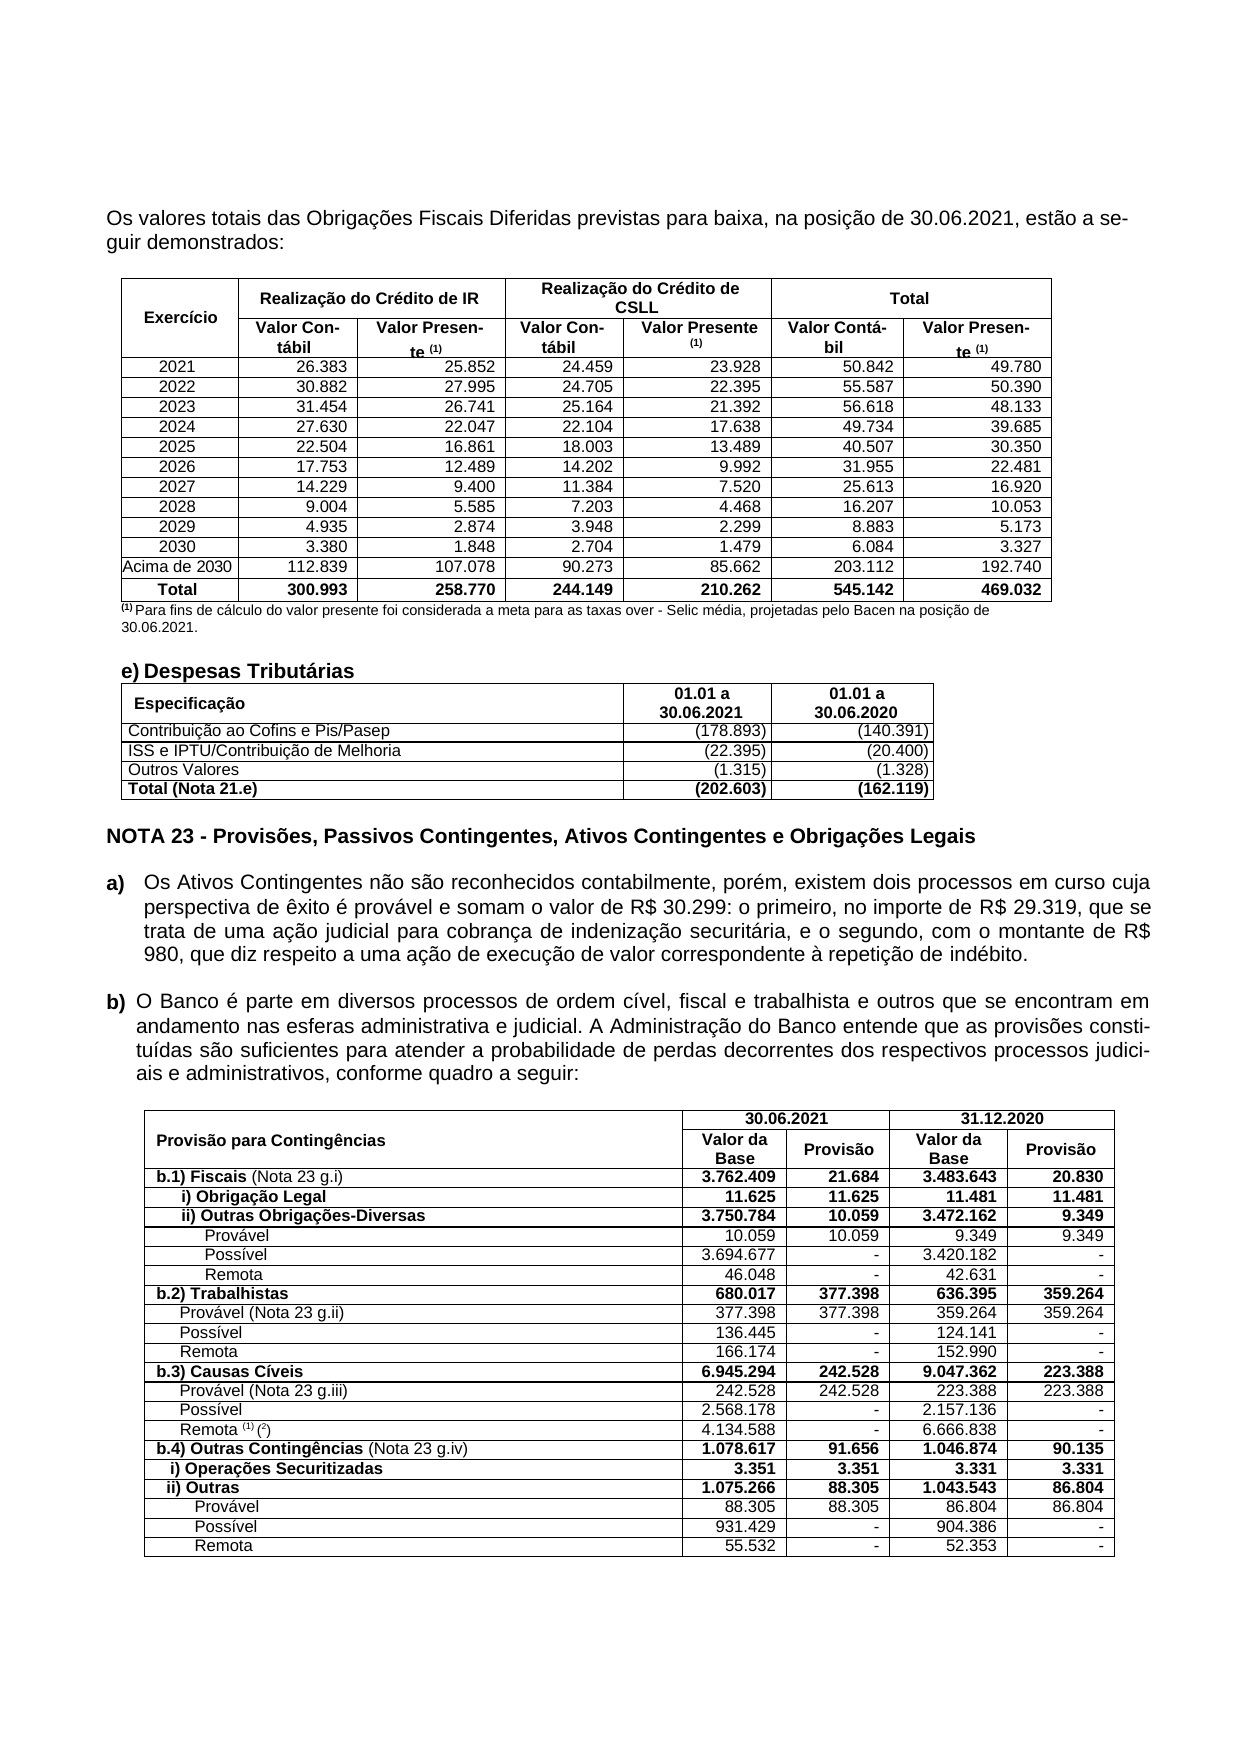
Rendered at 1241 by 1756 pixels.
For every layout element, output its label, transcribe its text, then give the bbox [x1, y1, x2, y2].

table_cell 6.084 [772, 538, 903, 557]
table_cell - [1008, 1324, 1114, 1343]
table_cell 1.046.874 [890, 1441, 1007, 1459]
table_cell 3.380 [239, 538, 357, 557]
table_cell 223.388 [1008, 1363, 1114, 1381]
table_cell 18.003 [506, 438, 623, 457]
table_cell 242.528 [787, 1383, 889, 1401]
table_cell Possível [145, 1519, 682, 1537]
table_cell - [1008, 1402, 1114, 1420]
table_cell - [787, 1519, 889, 1537]
table_cell 10.053 [904, 498, 1051, 517]
table_cell 11.625 [787, 1188, 889, 1207]
table_cell 21.684 [787, 1169, 889, 1187]
table_cell 124.141 [890, 1324, 1007, 1343]
table_cell 30.882 [239, 378, 357, 397]
table_cell 931.429 [683, 1519, 786, 1537]
table_cell (1.315) [624, 762, 771, 780]
table_cell 166.174 [683, 1344, 786, 1362]
table_cell 9.349 [1008, 1208, 1114, 1226]
table_cell (140.391) [772, 724, 933, 741]
table_cell b.4) Outras Contingências (Nota 23 g.iv) [145, 1441, 682, 1459]
table_cell 2.568.178 [683, 1402, 786, 1420]
table_cell 86.804 [1008, 1499, 1114, 1517]
table_cell 49.780 [904, 358, 1051, 377]
table_cell 4.935 [239, 518, 357, 537]
table_cell 107.078 [358, 558, 505, 577]
table_cell Possível [145, 1247, 682, 1265]
list O Banco é parte em diversos processos de ordem cível, fiscal e trabalhista e outros que se encontram em andamento nas esferas administrativa e judicial. A Administração do Banco entende que as provisões consti- tuídas são suficientes para atender a probabilidade de perdas decorrentes dos respectivos processos judici- ais e administrativos, conforme quadro a seguir: [106, 990, 1152, 1085]
table_cell 6.666.838 [890, 1421, 1007, 1440]
table_cell 1.043.543 [890, 1480, 1007, 1498]
table_cell 3.694.677 [683, 1247, 786, 1265]
table_cell ii) Outras Obrigações-Diversas [145, 1208, 682, 1226]
table_cell 680.017 [683, 1286, 786, 1304]
table_cell 22.047 [358, 418, 505, 437]
table_cell 3.762.409 [683, 1169, 786, 1187]
table_cell 17.753 [239, 458, 357, 477]
table_cell 27.995 [358, 378, 505, 397]
table_cell 25.852 [358, 358, 505, 377]
table_header Realização do Crédito de CSLL [506, 279, 771, 317]
table_cell 6.945.294 [683, 1363, 786, 1381]
table_cell (20.400) [772, 743, 933, 761]
table_cell i) Operações Securitizadas [145, 1460, 682, 1479]
table_cell 192.740 [904, 558, 1051, 577]
table_cell 203.112 [772, 558, 903, 577]
table_cell 88.305 [787, 1499, 889, 1517]
table_cell 26.741 [358, 398, 505, 417]
table_cell 2029 [122, 518, 238, 537]
table_cell 3.948 [506, 518, 623, 537]
table_cell 49.734 [772, 418, 903, 437]
table_cell Remota [145, 1344, 682, 1362]
table_cell Outros Valores [122, 762, 623, 780]
table_cell 112.839 [239, 558, 357, 577]
table_cell 10.059 [787, 1208, 889, 1226]
table_cell 52.353 [890, 1538, 1007, 1556]
table_cell - [1008, 1538, 1114, 1556]
table_cell 5.173 [904, 518, 1051, 537]
table_cell Total [122, 579, 238, 601]
table_cell 2.874 [358, 518, 505, 537]
table_cell 2023 [122, 398, 238, 417]
table_cell b.3) Causas Cíveis [145, 1363, 682, 1381]
table_cell Provisão [787, 1130, 889, 1168]
table_cell 300.993 [239, 579, 357, 601]
table_cell 39.685 [904, 418, 1051, 437]
table_cell (22.395) [624, 743, 771, 761]
table_cell 1.078.617 [683, 1441, 786, 1459]
table_cell - [787, 1421, 889, 1440]
table_cell Contribuição ao Cofins e Pis/Pasep [122, 724, 623, 741]
table_header 01.01 a 30.06.2020 [772, 684, 933, 722]
table_cell 22.395 [624, 378, 771, 397]
table_cell 25.164 [506, 398, 623, 417]
table_cell i) Obrigação Legal [145, 1188, 682, 1207]
table_cell 258.770 [358, 579, 505, 601]
table_cell 242.528 [787, 1363, 889, 1381]
table_cell Possível [145, 1324, 682, 1343]
table_cell (1.328) [772, 762, 933, 780]
table_cell 223.388 [890, 1383, 1007, 1401]
table_cell - [787, 1247, 889, 1265]
table_header Realização do Crédito de IR [239, 279, 505, 317]
table_cell 8.883 [772, 518, 903, 537]
table_cell 210.262 [624, 579, 771, 601]
table_cell 12.489 [358, 458, 505, 477]
table_cell 3.351 [787, 1460, 889, 1479]
table_cell 152.990 [890, 1344, 1007, 1362]
table_cell Valor Presen- te (1) [904, 319, 1051, 357]
table_cell 136.445 [683, 1324, 786, 1343]
table_cell - [787, 1344, 889, 1362]
table_cell 9.400 [358, 478, 505, 497]
table_cell 9.047.362 [890, 1363, 1007, 1381]
text NOTA 23 - Provisões, Passivos Contingentes, Ativos Contingentes e Obrigações Legais [106, 823, 1215, 847]
table_cell Valor Presen- te (1) [358, 319, 505, 357]
table_cell 90.135 [1008, 1441, 1114, 1459]
table_cell 16.207 [772, 498, 903, 517]
table_cell 2024 [122, 418, 238, 437]
table_cell - [787, 1402, 889, 1420]
table_cell 85.662 [624, 558, 771, 577]
table_cell 11.481 [890, 1188, 1007, 1207]
table_cell 244.149 [506, 579, 623, 601]
table_cell 2028 [122, 498, 238, 517]
table_cell (162.119) [772, 781, 933, 799]
table_cell 377.398 [787, 1286, 889, 1304]
table_cell 4.134.588 [683, 1421, 786, 1440]
table_cell Remota [145, 1266, 682, 1284]
table_cell b.2) Trabalhistas [145, 1286, 682, 1304]
table_cell 10.059 [787, 1228, 889, 1246]
table_cell 50.842 [772, 358, 903, 377]
table_cell - [1008, 1421, 1114, 1440]
table_cell 22.104 [506, 418, 623, 437]
table_cell 9.349 [1008, 1228, 1114, 1246]
table_header Provisão para Contingências [145, 1111, 682, 1168]
table_cell 16.861 [358, 438, 505, 457]
table_cell 242.528 [683, 1383, 786, 1401]
table_cell 16.920 [904, 478, 1051, 497]
table_cell 24.705 [506, 378, 623, 397]
table_cell ISS e IPTU/Contribuição de Melhoria [122, 743, 623, 761]
table_cell 2.299 [624, 518, 771, 537]
table_cell 2025 [122, 438, 238, 457]
table_cell Total (Nota 21.e) [122, 781, 623, 799]
table_header Exercício [122, 279, 238, 357]
table_cell 50.390 [904, 378, 1051, 397]
table_cell 46.048 [683, 1266, 786, 1284]
table_cell 10.059 [683, 1228, 786, 1246]
text Os valores totais das Obrigações Fiscais Diferidas previstas para baixa, na posição de 30.06.2021, estão a se- guir demonstrados: [106, 206, 1149, 254]
table_cell 7.520 [624, 478, 771, 497]
table_cell (178.893) [624, 724, 771, 741]
table_cell Valor Con- tábil [506, 319, 623, 357]
table_cell 9.004 [239, 498, 357, 517]
table_cell 1.848 [358, 538, 505, 557]
table_cell 88.305 [683, 1499, 786, 1517]
table_cell 2022 [122, 378, 238, 397]
table_cell Possível [145, 1402, 682, 1420]
table_cell 3.331 [1008, 1460, 1114, 1479]
table_cell 3.420.182 [890, 1247, 1007, 1265]
table_cell 377.398 [683, 1305, 786, 1323]
table_cell 2026 [122, 458, 238, 477]
table_cell 40.507 [772, 438, 903, 457]
table_cell 88.305 [787, 1480, 889, 1498]
table_cell 20.830 [1008, 1169, 1114, 1187]
table_cell 11.481 [1008, 1188, 1114, 1207]
table_cell - [1008, 1266, 1114, 1284]
table_header 30.06.2021 [683, 1111, 889, 1129]
table_cell 55.532 [683, 1538, 786, 1556]
table_cell 545.142 [772, 579, 903, 601]
table_cell 2.704 [506, 538, 623, 557]
table_cell 1.075.266 [683, 1480, 786, 1498]
table_cell - [787, 1266, 889, 1284]
table_cell 86.804 [1008, 1480, 1114, 1498]
table_cell 48.133 [904, 398, 1051, 417]
table_cell - [1008, 1344, 1114, 1362]
table_cell Valor Contá- bil [772, 319, 903, 357]
table_cell 904.386 [890, 1519, 1007, 1537]
table_cell 223.388 [1008, 1383, 1114, 1401]
table_cell 9.349 [890, 1228, 1007, 1246]
table_cell 636.395 [890, 1286, 1007, 1304]
text (1) Para fins de cálculo do valor presente foi considerada a meta para as taxas over - Selic média, projetadas pelo Bacen na posição de 30.06.2021. [121, 602, 1066, 635]
table_cell - [1008, 1519, 1114, 1537]
table_cell 27.630 [239, 418, 357, 437]
table_header 01.01 a 30.06.2021 [624, 684, 771, 722]
table_cell - [1008, 1247, 1114, 1265]
table_cell 377.398 [787, 1305, 889, 1323]
table_cell 2027 [122, 478, 238, 497]
table_cell 26.383 [239, 358, 357, 377]
list Os Ativos Contingentes não são reconhecidos contabilmente, porém, existem dois processos em curso cuja perspectiva de êxito é provável e somam o valor de R$ 30.299: o primeiro, no importe de R$ 29.319, que se trata de uma ação judicial para cobrança de indenização securitária, e o segundo, com o montante de R$ 980, que diz respeito a uma ação de execução de valor correspondente à repetição de indébito. [106, 871, 1152, 966]
list Despesas Tributárias [121, 659, 1215, 683]
table_cell 25.613 [772, 478, 903, 497]
table_header Total [772, 279, 1051, 317]
table_cell 86.804 [890, 1499, 1007, 1517]
table_cell 30.350 [904, 438, 1051, 457]
table_cell (202.603) [624, 781, 771, 799]
table_cell Valor Presente (1) [624, 319, 771, 357]
table_header 31.12.2020 [890, 1111, 1114, 1129]
table_cell 9.992 [624, 458, 771, 477]
table_cell 2030 [122, 538, 238, 557]
table_cell 359.264 [1008, 1305, 1114, 1323]
table_cell ii) Outras [145, 1480, 682, 1498]
table_header Especificação [122, 684, 623, 722]
table_cell 3.472.162 [890, 1208, 1007, 1226]
table_cell 11.384 [506, 478, 623, 497]
table_cell 7.203 [506, 498, 623, 517]
table_cell Valor Con- tábil [239, 319, 357, 357]
table_cell 42.631 [890, 1266, 1007, 1284]
table_cell 55.587 [772, 378, 903, 397]
table_cell 31.454 [239, 398, 357, 417]
table_cell 22.504 [239, 438, 357, 457]
table_cell 5.585 [358, 498, 505, 517]
table_cell Provável [145, 1499, 682, 1517]
table_cell Remota [145, 1538, 682, 1556]
table_cell 3.483.643 [890, 1169, 1007, 1187]
table_cell 13.489 [624, 438, 771, 457]
table_cell 91.656 [787, 1441, 889, 1459]
table_cell 4.468 [624, 498, 771, 517]
table_cell 22.481 [904, 458, 1051, 477]
table_cell 359.264 [890, 1305, 1007, 1323]
table_cell 3.327 [904, 538, 1051, 557]
table_cell Remota (1) (2) [145, 1421, 682, 1440]
table_cell 24.459 [506, 358, 623, 377]
table_cell Valor da Base [890, 1130, 1007, 1168]
table_cell 56.618 [772, 398, 903, 417]
table_cell Provável (Nota 23 g.ii) [145, 1305, 682, 1323]
table_cell 11.625 [683, 1188, 786, 1207]
table_cell Acima de 2030 [122, 558, 238, 577]
table_cell 90.273 [506, 558, 623, 577]
table_cell Provável [145, 1228, 682, 1246]
table_cell 14.229 [239, 478, 357, 497]
table_cell Provisão [1008, 1130, 1114, 1168]
table_cell - [787, 1538, 889, 1556]
table_cell 3.750.784 [683, 1208, 786, 1226]
table_cell 359.264 [1008, 1286, 1114, 1304]
table_cell Valor da Base [683, 1130, 786, 1168]
table_cell 31.955 [772, 458, 903, 477]
table_cell 17.638 [624, 418, 771, 437]
table_cell 3.331 [890, 1460, 1007, 1479]
table_cell b.1) Fiscais (Nota 23 g.i) [145, 1169, 682, 1187]
table_cell 1.479 [624, 538, 771, 557]
table_cell - [787, 1324, 889, 1343]
table_cell 469.032 [904, 579, 1051, 601]
table_cell 3.351 [683, 1460, 786, 1479]
table_cell 2021 [122, 358, 238, 377]
table_cell 14.202 [506, 458, 623, 477]
table_cell 21.392 [624, 398, 771, 417]
table_cell 23.928 [624, 358, 771, 377]
table_cell Provável (Nota 23 g.iii) [145, 1383, 682, 1401]
table_cell 2.157.136 [890, 1402, 1007, 1420]
